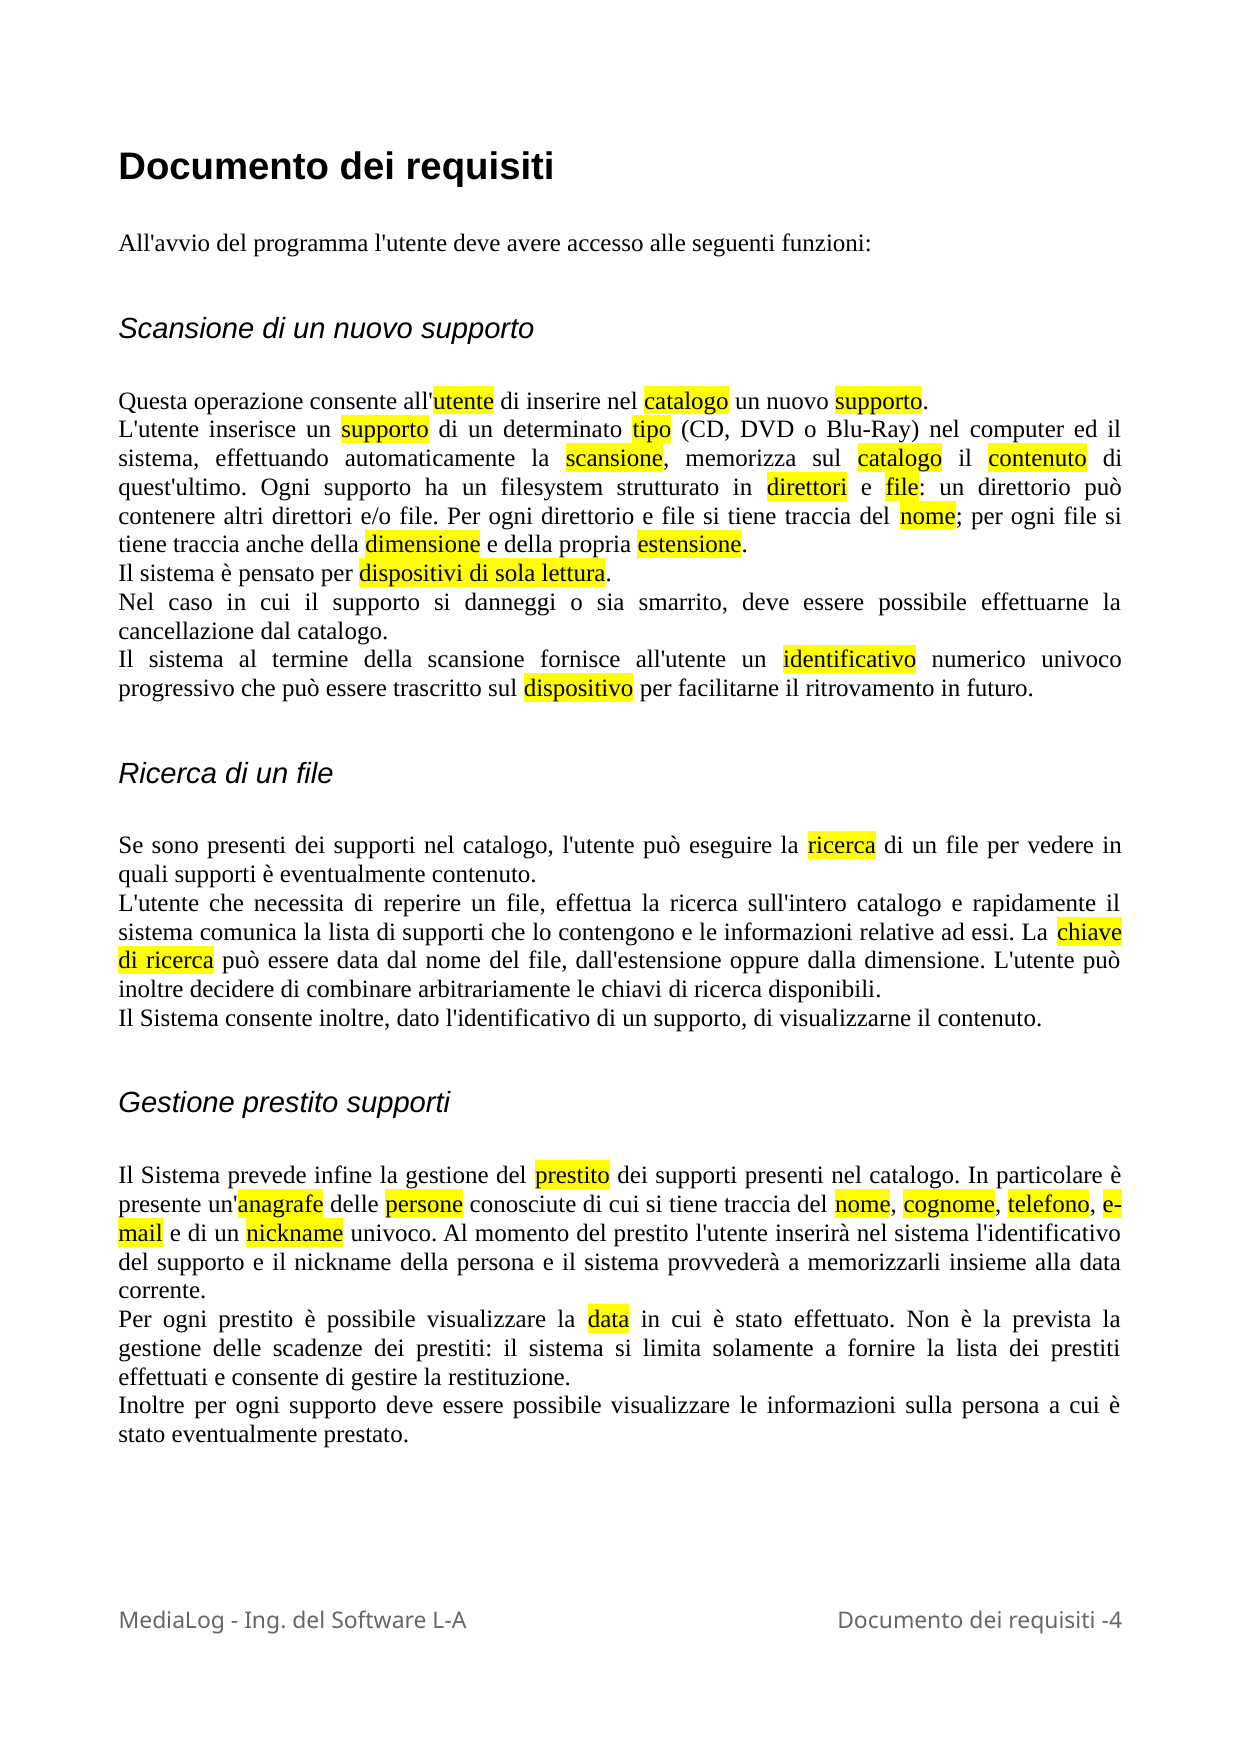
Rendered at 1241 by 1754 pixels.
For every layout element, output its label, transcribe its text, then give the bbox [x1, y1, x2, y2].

subtitle Scansione di un nuovo supporto [118, 311, 1122, 344]
text Il Sistema consente inoltre, dato l'identificativo di un supporto, di visualizzarne il contenuto. [118, 1003, 1122, 1032]
text Se sono presenti dei supporti nel catalogo, l'utente può eseguire la ricerca di un file per vedere in quali supporti è eventualmente contenuto. [118, 831, 1122, 888]
text Questa operazione consente all'utente di inserire nel catalogo un nuovo supporto. [118, 386, 1122, 414]
text Il Sistema prevede infine la gestione del prestito dei supporti presenti nel catalogo. In particolare è presente un'anagrafe delle persone conosciute di cui si tiene traccia del nome, cognome, telefono, e-mail e di un nickname univoco. Al momento del prestito l'utente inserirà nel sistema l'identificativo del supporto e il nickname della persona e il sistema provvederà a memorizzarli insieme alla data corrente. [118, 1160, 1122, 1304]
text L'utente inserisce un supporto di un determinato tipo (CD, DVD o Blu-Ray) nel computer ed il sistema, effettuando automaticamente la scansione, memorizza sul catalogo il contenuto di quest'ultimo. Ogni supporto ha un filesystem strutturato in direttori e file: un direttorio può contenere altri direttori e/o file. Per ogni direttorio e file si tiene traccia del nome; per ogni file si tiene traccia anche della dimensione e della propria estensione. [118, 414, 1122, 558]
text Per ogni prestito è possibile visualizzare la data in cui è stato effettuato. Non è la prevista la gestione delle scadenze dei prestiti: il sistema si limita solamente a fornire la lista dei prestiti effettuati e consente di gestire la restituzione. [118, 1304, 1122, 1390]
text Nel caso in cui il supporto si danneggi o sia smarrito, deve essere possibile effettuarne la cancellazione dal catalogo. [118, 587, 1122, 644]
text L'utente che necessita di reperire un file, effettua la ricerca sull'intero catalogo e rapidamente il sistema comunica la lista di supporti che lo contengono e le informazioni relative ad essi. La chiave di ricerca può essere data dal nome del file, dall'estensione oppure dalla dimensione. L'utente può inoltre decidere di combinare arbitrariamente le chiavi di ricerca disponibili. [118, 888, 1122, 1003]
text Il sistema al termine della scansione fornisce all'utente un identificativo numerico univoco progressivo che può essere trascritto sul dispositivo per facilitarne il ritrovamento in futuro. [118, 644, 1122, 702]
subtitle Gestione prestito supporti [118, 1086, 1122, 1119]
text Il sistema è pensato per dispositivi di sola lettura. [118, 558, 1122, 587]
subtitle Documento dei requisiti [118, 143, 1122, 187]
subtitle Ricerca di un file [118, 756, 1122, 789]
text All'avvio del programma l'utente deve avere accesso alle seguenti funzioni: [118, 228, 1122, 257]
text Inoltre per ogni supporto deve essere possibile visualizzare le informazioni sulla persona a cui è stato eventualmente prestato. [118, 1390, 1122, 1448]
